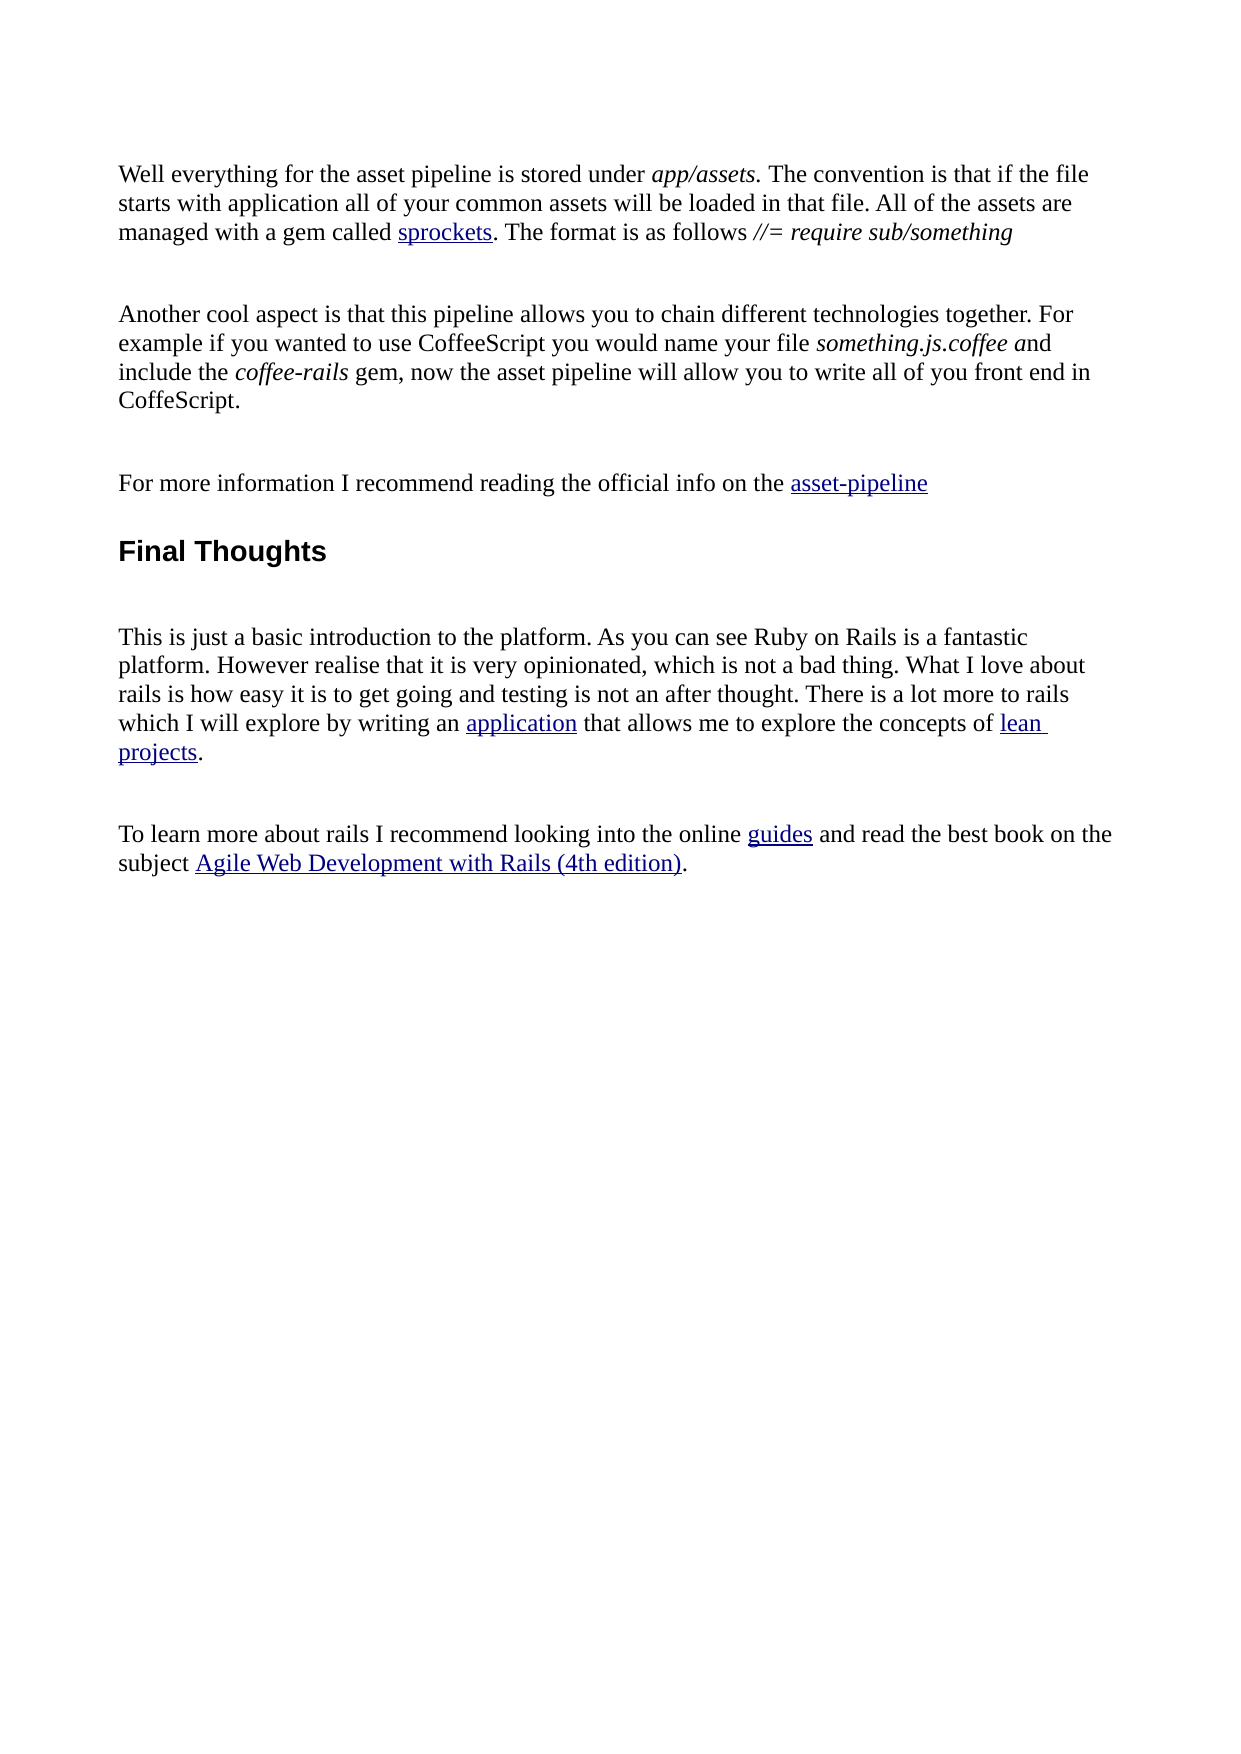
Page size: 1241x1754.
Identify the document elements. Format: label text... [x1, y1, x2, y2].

text For more information I recommend reading the official info on the asset-pipeline [118, 468, 1122, 497]
text Well everything for the asset pipeline is stored under app/assets. The convention is that if the file starts with application all of your common assets will be loaded in that file. All of the assets are managed with a gem called sprockets. The format is as follows //= require sub/something [118, 159, 1122, 246]
text This is just a basic introduction to the platform. As you can see Ruby on Rails is a fantastic platform. However realise that it is very opinionated, which is not a bad thing. What I love about rails is how easy it is to get going and testing is not an after thought. There is a lot more to rails which I will explore by writing an application that allows me to explore the concepts of lean projects. [118, 622, 1122, 765]
text To learn more about rails I recommend looking into the online guides and read the best book on the subject Agile Web Development with Rails (4th edition). [118, 819, 1122, 877]
text Another cool aspect is that this pipeline allows you to chain different technologies together. For example if you wanted to use CoffeeScript you would name your file something.js.coffee and include the coffee-rails gem, now the asset pipeline will allow you to write all of you front end in CoffeScript. [118, 299, 1122, 414]
subtitle Final Thoughts [118, 534, 1122, 568]
